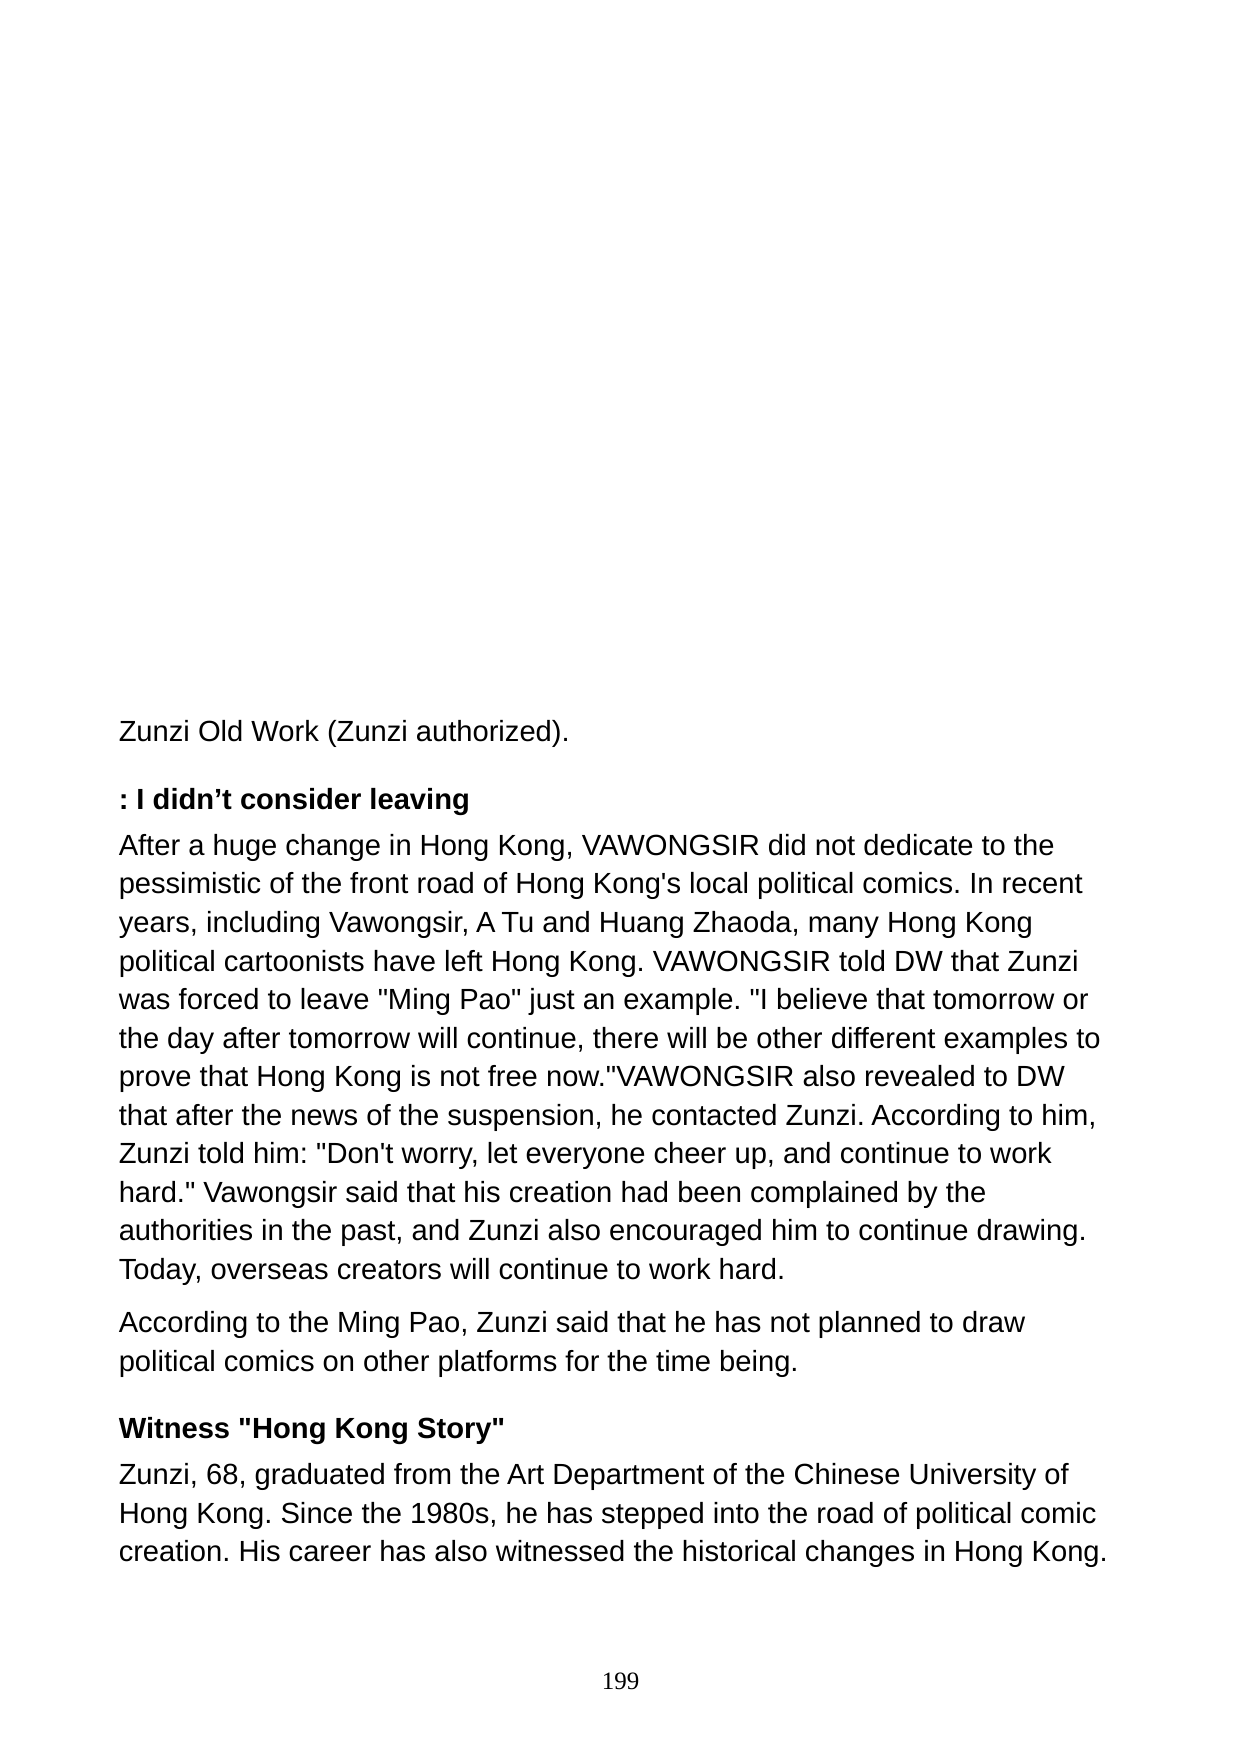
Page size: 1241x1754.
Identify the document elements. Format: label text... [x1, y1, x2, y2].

text Zunzi Old Work (Zunzi authorized). [118, 118, 1122, 748]
text After a huge change in Hong Kong, VAWONGSIR did not dedicate to the pessimistic of the front road of Hong Kong's local political comics. In recent years, including Vawongsir, A Tu and Huang Zhaoda, many Hong Kong political cartoonists have left Hong Kong. VAWONGSIR told DW that Zunzi was forced to leave "Ming Pao" just an example. "I believe that tomorrow or the day after tomorrow will continue, there will be other different examples to prove that Hong Kong is not free now."VAWONGSIR also revealed to DW that after the news of the suspension, he contacted Zunzi. According to him, Zunzi told him: "Don't worry, let everyone cheer up, and continue to work hard." Vawongsir said that his creation had been complained by the authorities in the past, and Zunzi also encouraged him to continue drawing. Today, overseas creators will continue to work hard. [118, 828, 1122, 1285]
text Zunzi, 68, graduated from the Art Department of the Chinese University of Hong Kong. Since the 1980s, he has stepped into the road of political comic creation. His career has also witnessed the historical changes in Hong Kong. [118, 1457, 1122, 1568]
subtitle Witness "Hong Kong Story" [118, 1411, 1122, 1445]
text According to the Ming Pao, Zunzi said that he has not planned to draw political comics on other platforms for the time being. [118, 1305, 1122, 1377]
subtitle : I didn’t consider leaving [118, 782, 1122, 815]
